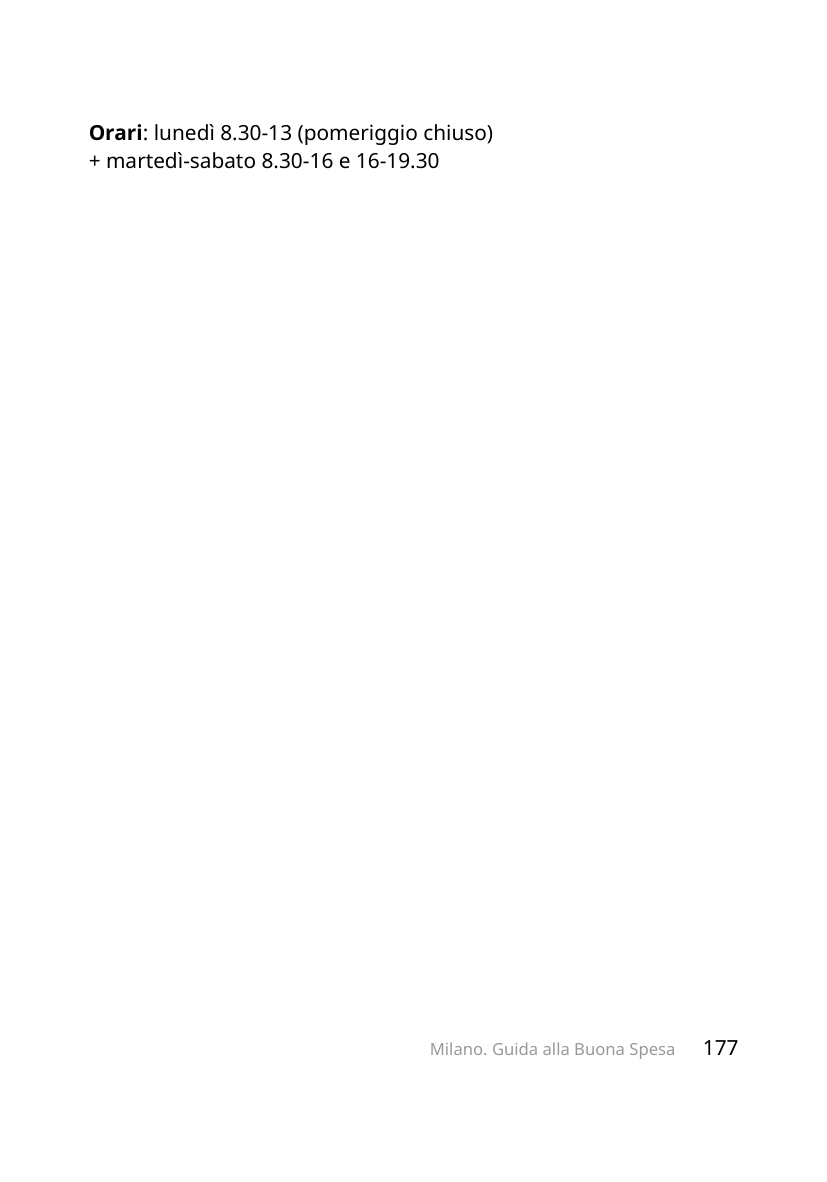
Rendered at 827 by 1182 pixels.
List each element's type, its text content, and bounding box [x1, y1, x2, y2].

text + martedì-sabato 8.30-16 e 16-19.30 [88, 147, 738, 175]
text Orari: lunedì 8.30-13 (pomeriggio chiuso) [88, 118, 738, 147]
